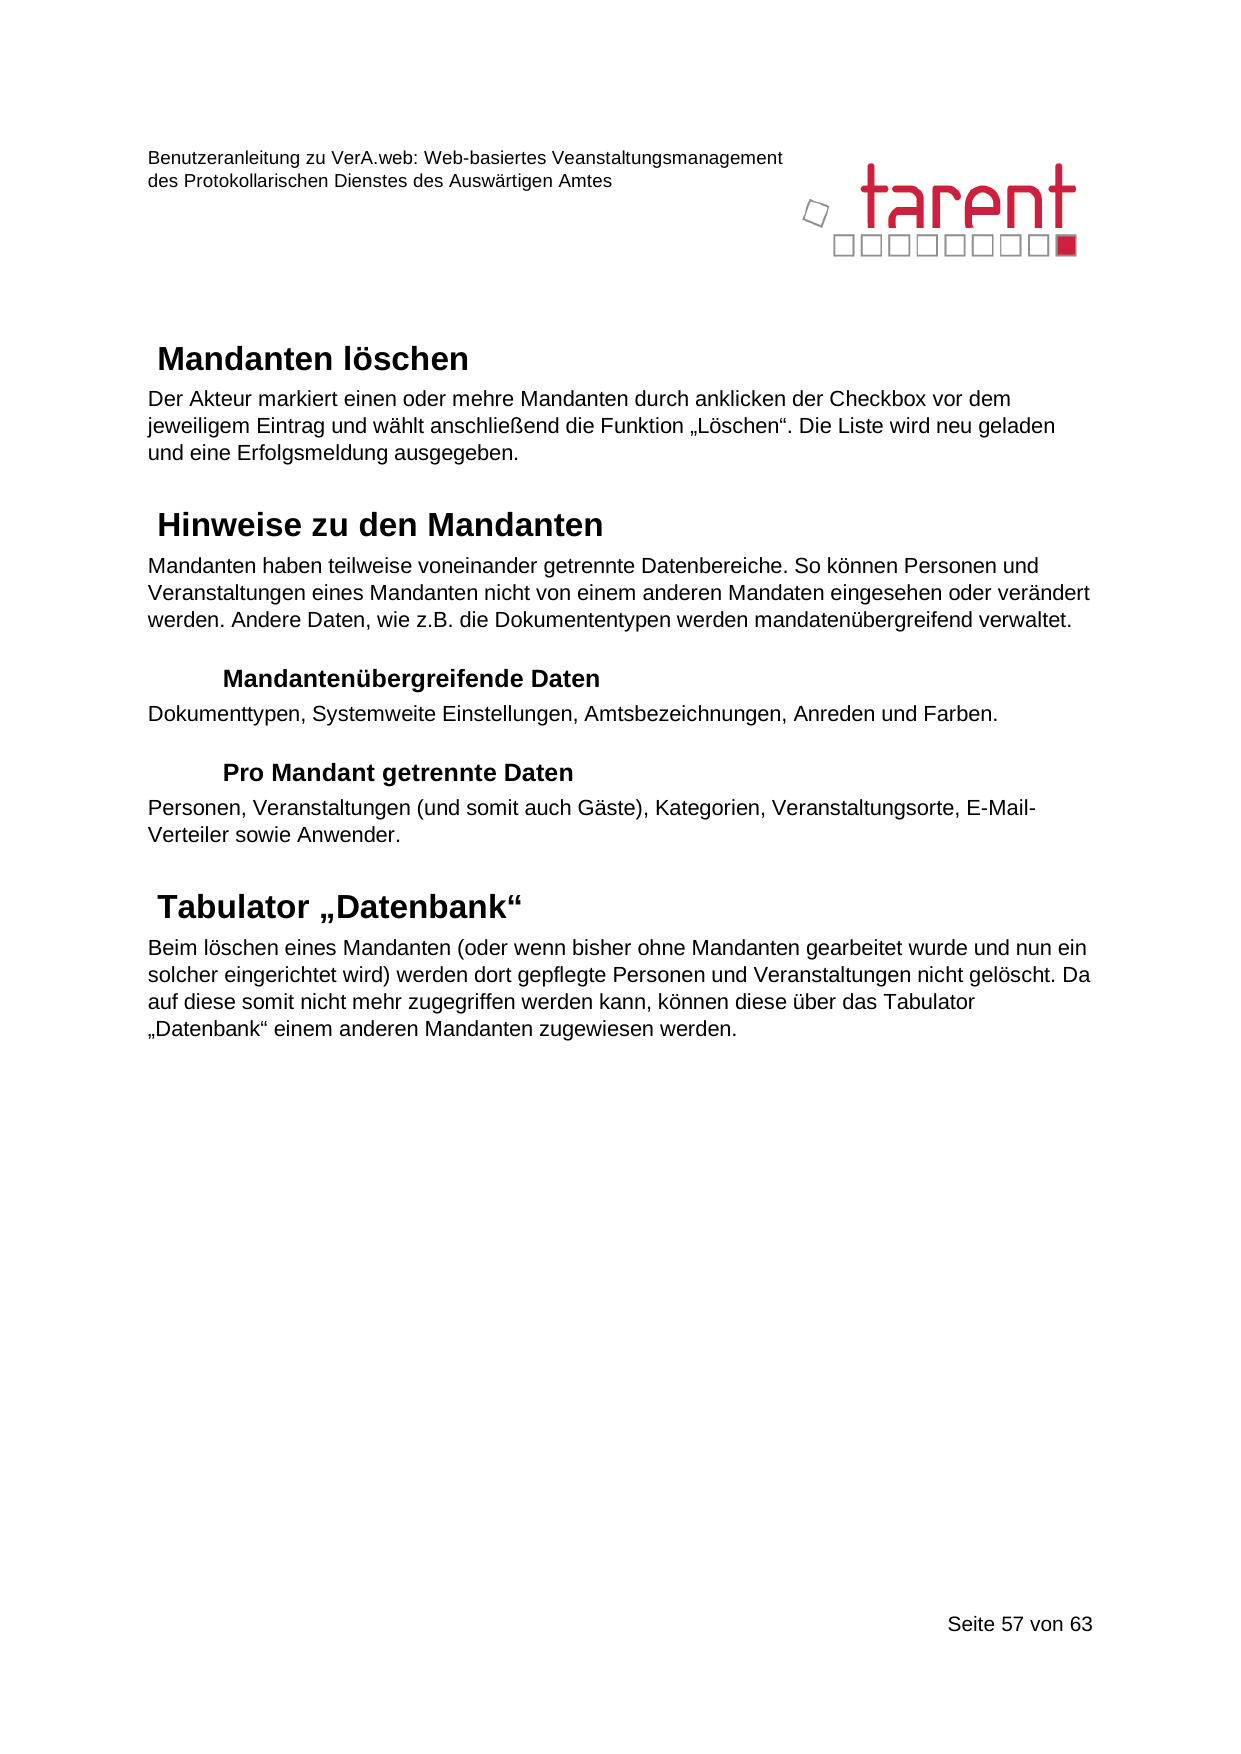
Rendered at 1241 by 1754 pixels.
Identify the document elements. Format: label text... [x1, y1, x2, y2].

subtitle Hinweise zu den Mandanten [148, 506, 1092, 544]
text Personen, Veranstaltungen (und somit auch Gäste), Kategorien, Veranstaltungsorte, E-Mail-Verteiler sowie Anwender. [148, 796, 1092, 847]
text Beim löschen eines Mandanten (oder wenn bisher ohne Mandanten gearbeitet wurde und nun ein solcher eingerichtet wird) werden dort gepflegte Personen und Veranstaltungen nicht gelöscht. Da auf diese somit nicht mehr zugegriffen werden kann, können diese über das Tabulator „Datenbank“ einem anderen Mandanten zugewiesen werden. [148, 936, 1092, 1041]
subtitle Mandantenübergreifende Daten [148, 665, 1092, 693]
text Der Akteur markiert einen oder mehre Mandanten durch anklicken der Checkbox vor dem jeweiligem Eintrag und wählt anschließend die Funktion „Löschen“. Die Liste wird neu geladen und eine Erfolgsmeldung ausgegeben. [148, 387, 1092, 465]
text Mandanten haben teilweise voneinander getrennte Datenbereiche. So können Personen und Veranstaltungen eines Mandanten nicht von einem anderen Mandaten eingesehen oder verändert werden. Andere Daten, wie z.B. die Dokumententypen werden mandatenübergreifend verwaltet. [148, 554, 1092, 632]
subtitle Mandanten löschen [148, 339, 1092, 377]
subtitle Pro Mandant getrennte Daten [148, 759, 1092, 787]
subtitle Tabulator „Datenbank“ [148, 888, 1092, 926]
text Dokumenttypen, Systemweite Einstellungen, Amtsbezeichnungen, Anreden und Farben. [148, 702, 1092, 726]
picture [790, 151, 1091, 268]
